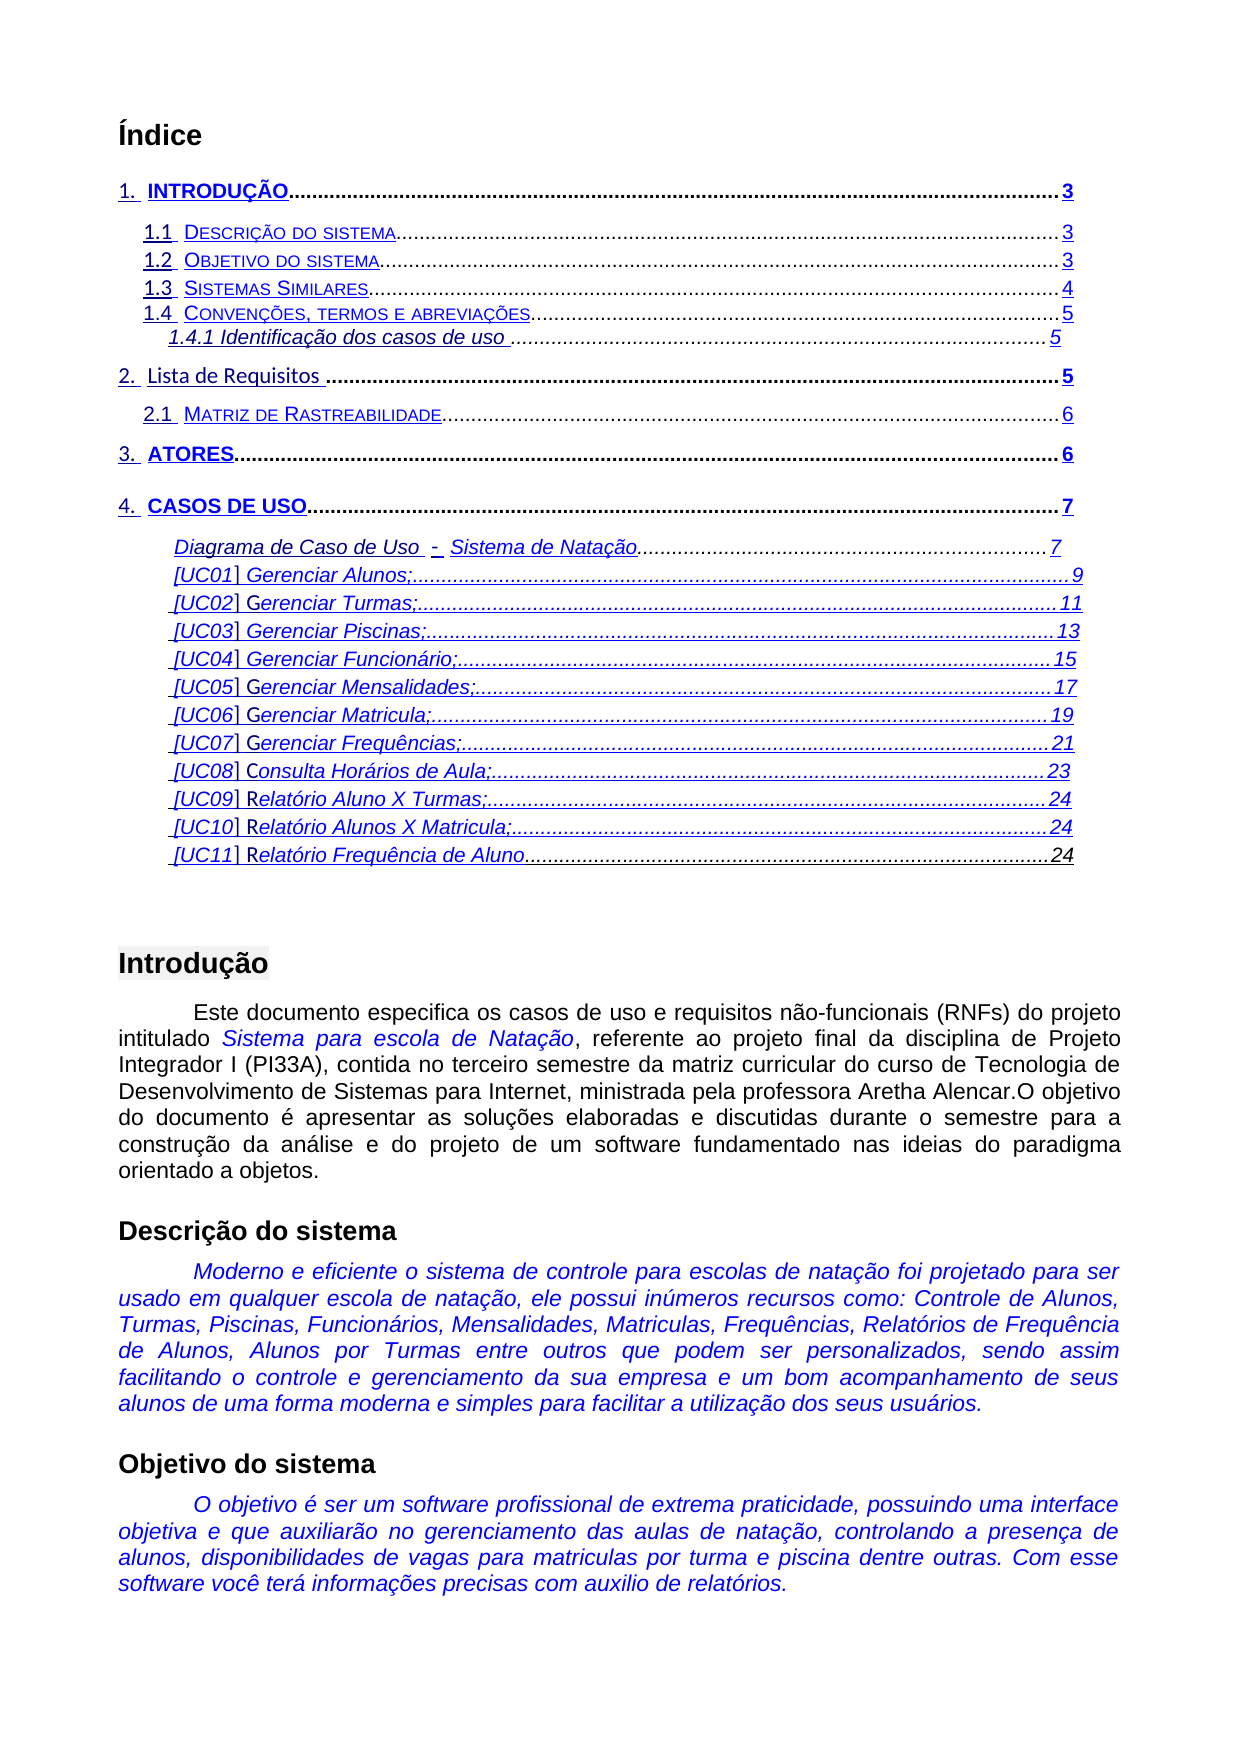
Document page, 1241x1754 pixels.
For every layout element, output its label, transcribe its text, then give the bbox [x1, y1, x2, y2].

text [UC02] Gerenciar Turmas;...............................................................................................................11 [168, 588, 1122, 616]
text 1.4.1 Identificação dos casos de uso 5 [168, 325, 1122, 349]
text 2. Lista de Requisitos 5 [118, 362, 1122, 390]
text [UC06] Gerenciar Matricula;...........................................................................................................19 [168, 700, 1122, 728]
text Índice [118, 118, 1122, 152]
text [UC07] Gerenciar Frequências;......................................................................................................21 [168, 728, 1122, 756]
text Objetivo do sistema [118, 1448, 1122, 1479]
text 4. Casos de Uso 7 [118, 492, 1122, 520]
text O objetivo é ser um software profissional de extrema praticidade, possuindo uma interface objetiva e que auxiliarão no gerenciamento das aulas de natação, controlando a presença de alunos, disponibilidades de vagas para matriculas por turma e piscina dentre outras. Com esse software você terá informações precisas com auxilio de relatórios. [118, 1491, 1122, 1597]
text Introdução [118, 946, 1122, 980]
text [UC01] Gerenciar Alunos;..................................................................................................................9 [168, 560, 1122, 588]
text [UC08] Consulta Horários de Aula;................................................................................................23 [168, 756, 1122, 784]
text 1.4 Convenções, termos e abreviações 5 [143, 301, 1122, 325]
text [UC11] Relatório Frequência de Aluno...........................................................................................24 [168, 840, 1122, 868]
text Diagrama de Caso de Uso - Sistema de Natação 7 [168, 532, 1122, 560]
text 1.1 Descrição do sistema 3 [143, 217, 1122, 245]
text 2.1 Matriz de Rastreabilidade 6 [143, 402, 1122, 426]
text [UC09] Relatório Aluno X Turmas;.................................................................................................24 [168, 784, 1122, 812]
text 1.2 Objetivo do sistema 3 [143, 245, 1122, 273]
text 3. Atores 6 [118, 439, 1122, 467]
text 1.3 Sistemas Similares 4 [143, 273, 1122, 301]
text [UC03] Gerenciar Piscinas;.............................................................................................................13 [168, 616, 1122, 644]
text [UC10] Relatório Alunos X Matricula;.............................................................................................24 [168, 812, 1122, 840]
text [UC05] Gerenciar Mensalidades;....................................................................................................17 [168, 672, 1122, 700]
text Moderno e eficiente o sistema de controle para escolas de natação foi projetado para ser usado em qualquer escola de natação, ele possui inúmeros recursos como: Controle de Alunos, Turmas, Piscinas, Funcionários, Mensalidades, Matriculas, Frequências, Relatórios de Frequência de Alunos, Alunos por Turmas entre outros que podem ser personalizados, sendo assim facilitando o controle e gerenciamento da sua empresa e um bom acompanhamento de seus alunos de uma forma moderna e simples para facilitar a utilização dos seus usuários. [118, 1258, 1122, 1416]
text [UC04] Gerenciar Funcionário;.......................................................................................................15 [168, 644, 1122, 672]
text Este documento especifica os casos de uso e requisitos não-funcionais (RNFs) do projeto intitulado Sistema para escola de Natação, referente ao projeto final da disciplina de Projeto Integrador I (PI33A), contida no terceiro semestre da matriz curricular do curso de Tecnologia de Desenvolvimento de Sistemas para Internet, ministrada pela professora Aretha Alencar.O objetivo do documento é apresentar as soluções elaboradas e discutidas durante o semestre para a construção da análise e do projeto de um software fundamentado nas ideias do paradigma orientado a objetos. [118, 999, 1122, 1183]
text Descrição do sistema [118, 1214, 1122, 1246]
text 1. Introdução 3 [118, 177, 1122, 205]
